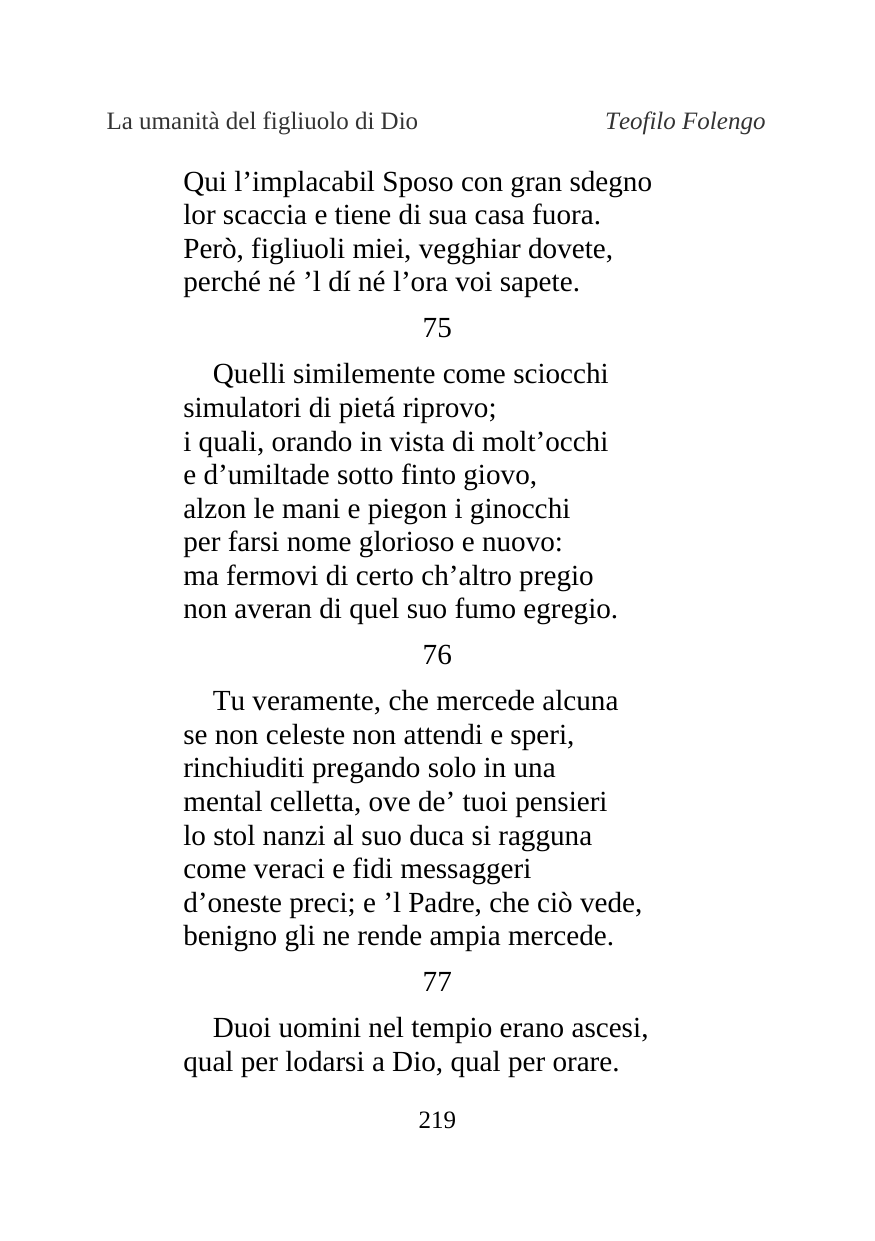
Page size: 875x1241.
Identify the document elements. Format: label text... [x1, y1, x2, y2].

text Qui l’implacabil Sposo con gran sdegno lor scaccia e tiene di sua casa fuora. Però, figliuoli miei, vegghiar dovete, perché né ’l dí né l’ora voi sapete. [183, 164, 768, 298]
text 76 [106, 637, 768, 671]
text Tu veramente, che mercede alcuna se non celeste non attendi e speri, rinchiuditi pregando solo in una mental celletta, ove de’ tuoi pensieri lo stol nanzi al suo duca si ragguna come veraci e fidi messaggeri d’oneste preci; e ’l Padre, che ciò vede, benigno gli ne rende ampia mercede. [183, 683, 768, 952]
text Quelli similemente come sciocchi simulatori di pietá riprovo; i quali, orando in vista di molt’occhi e d’umiltade sotto finto giovo, alzon le mani e piegon i ginocchi per farsi nome glorioso e nuovo: ma fermovi di certo ch’altro pregio non averan di quel suo fumo egregio. [183, 357, 768, 625]
text 75 [106, 311, 768, 344]
text 77 [106, 964, 768, 998]
text Duoi uomini nel tempio erano ascesi, qual per lodarsi a Dio, qual per orare. [183, 1010, 768, 1077]
